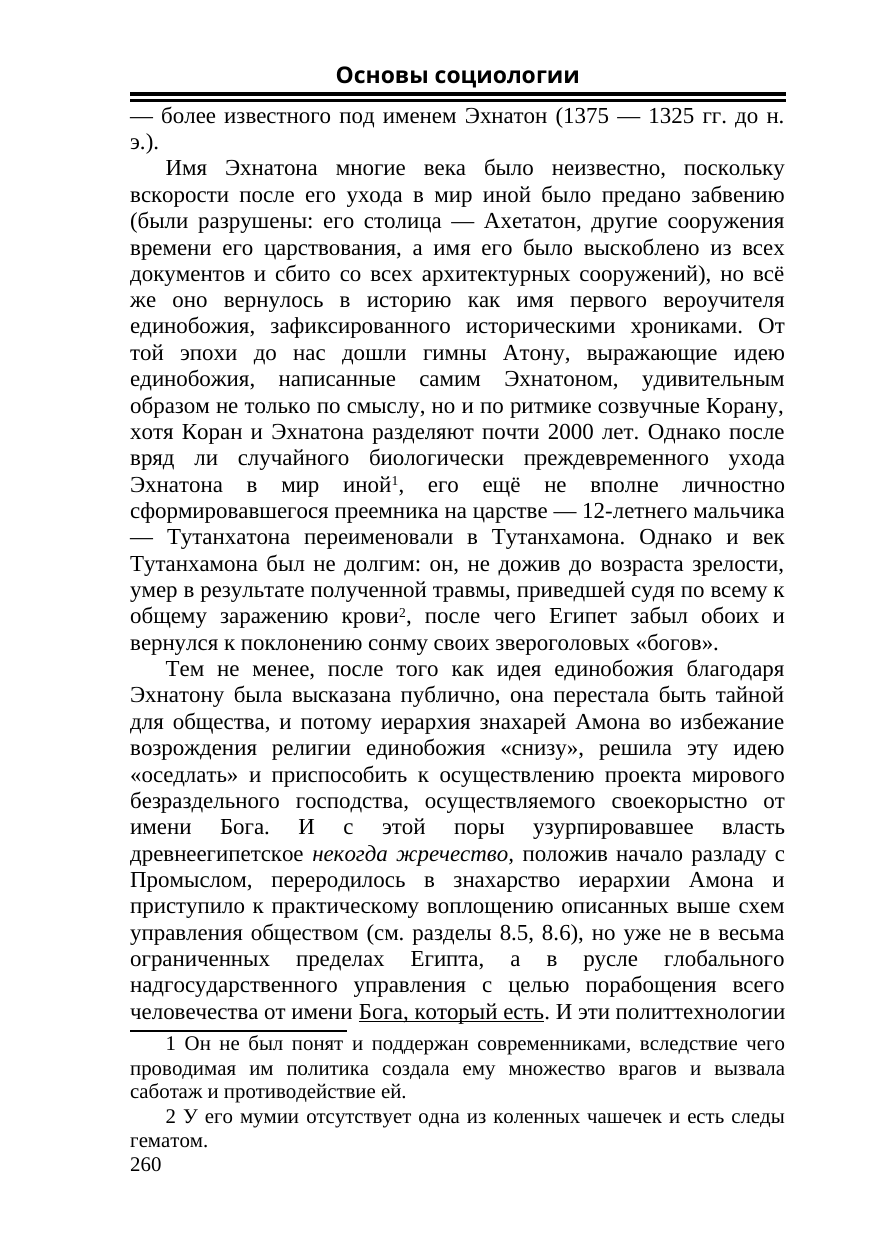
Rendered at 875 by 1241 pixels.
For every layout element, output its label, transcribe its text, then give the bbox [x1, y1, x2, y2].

text Он не был понят и поддержан современниками, вследствие чего проводимая им политика создала ему множество врагов и вызвала саботаж и противодействие ей. [130, 1031, 786, 1103]
text — более известного под именем Эхнатон (1375 — 1325 гг. до н. э.). [130, 102, 786, 154]
text У его мумии отсутствует одна из коленных чашечек и есть следы гематом. [130, 1103, 786, 1152]
text Тем не менее, после того как идея единобожия благодаря Эхнатону была высказана публично, она перестала быть тайной для общества, и потому иерархия знахарей Амона во избежание возрождения религии единобожия «снизу», решила эту идею «оседлать» и приспособить к осуществлению проекта мирового безраздельного господства, осуществляемого своекорыстно от имени Бога. И с этой поры узурпировавшее власть древнеегипетское некогда жречество, положив начало разладу с Промыслом, переродилось в знахарство иерархии Амона и приступило к практическому воплощению описанных выше схем управления обществом (см. разделы 8.5, 8.6), но уже не в весьма ограниченных пределах Египта, а в русле глобального надгосударственного управления с целью порабощения всего человечества от имени Бога, который есть. И эти политтехнологии [130, 655, 786, 1024]
text Имя Эхнатона многие века было неизвестно, поскольку вскорости после его ухода в мир иной было предано забвению (были разрушены: его столица — Ахетатон, другие сооружения времени его царствования, а имя его было выскоблено из всех документов и сбито со всех архитектурных сооружений), но всё же оно вернулось в историю как имя первого вероучителя единобожия, зафиксированного историческими хрониками. От той эпохи до нас до­шли гимны Атону, выражающие идею единобожия, написанные самим Эхнатоном, удивительным образом не только по смыслу, но и по ритмике созвучные Корану, хотя Коран и Эхнатона разделяют почти 2000 лет. Однако после вряд ли случайного биологически преждевременного ухода Эхнатона в мир иной, его ещё не вполне личностно сформировавшегося преемника на царстве — 12-летнего мальчика — Тутанхатона переименовали в Тутанхамона. Однако и век Тутанхамона был не долгим: он, не дожив до возраста зрелости, умер в результате полученной травмы, приведшей судя по всему к общему заражению крови, после чего Египет забыл обоих и вернулся к поклонению сонму своих звероголовых «богов». [130, 154, 786, 655]
